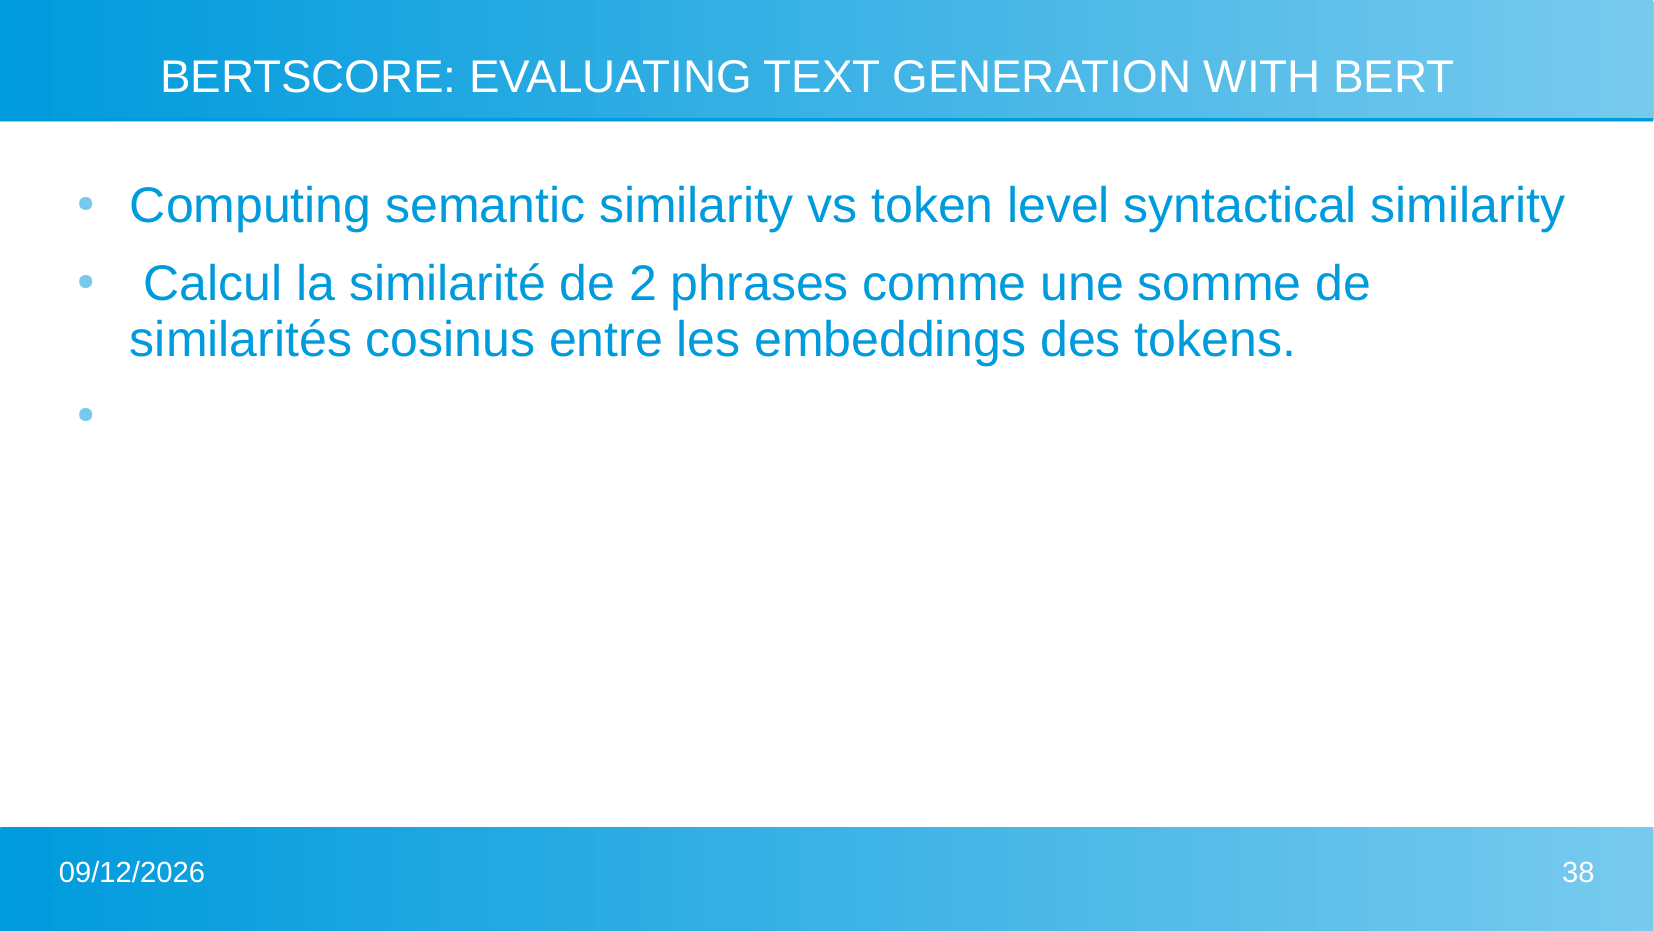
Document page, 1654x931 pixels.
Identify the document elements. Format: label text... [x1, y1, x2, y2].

title BERTSCORE: EVALUATING TEXT GENERATION WITH BERT [59, 29, 1595, 108]
list Computing semantic similarity vs token level syntactical similarity Calcul la similarité de 2 phrases comme une somme de similarités cosinus entre les embeddings des tokens. [59, 177, 1595, 768]
